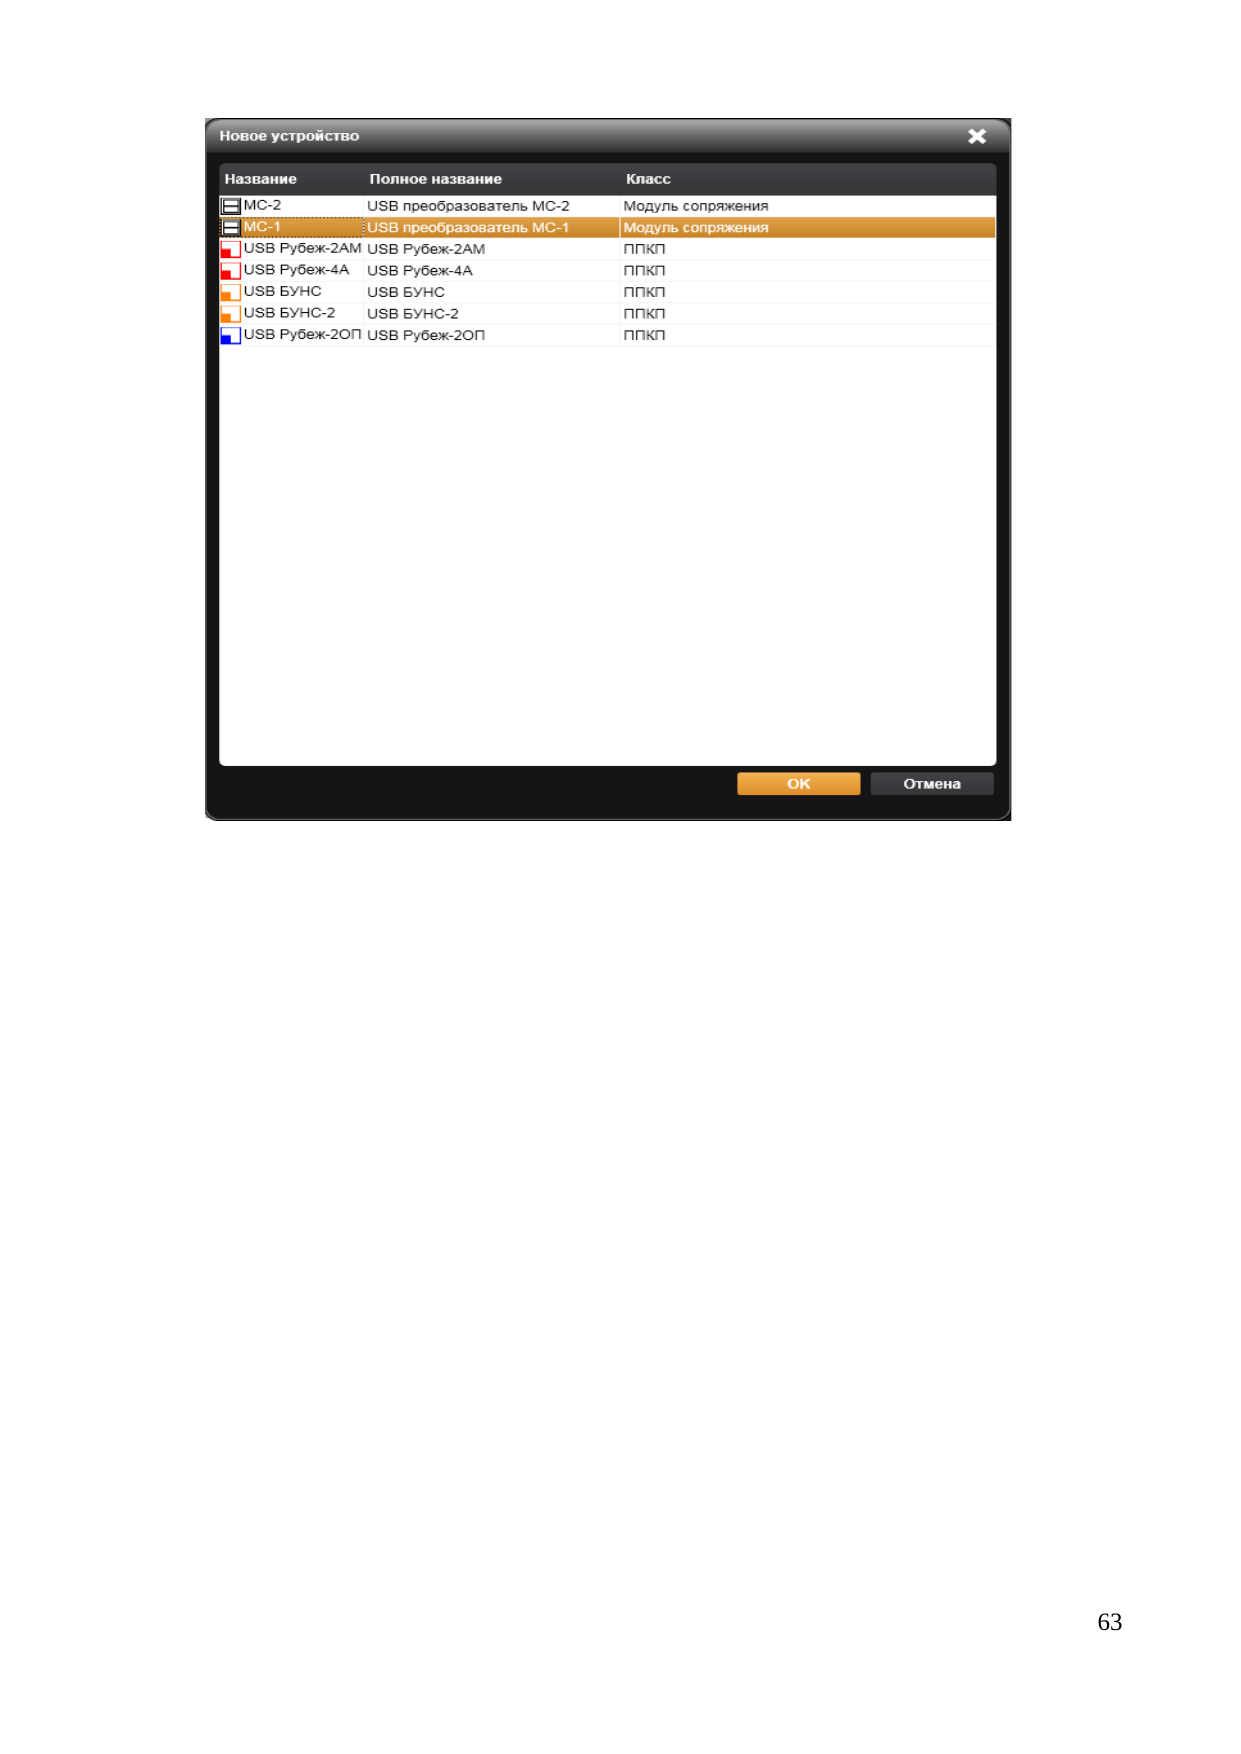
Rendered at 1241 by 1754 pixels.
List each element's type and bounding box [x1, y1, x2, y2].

picture [205, 118, 1012, 821]
